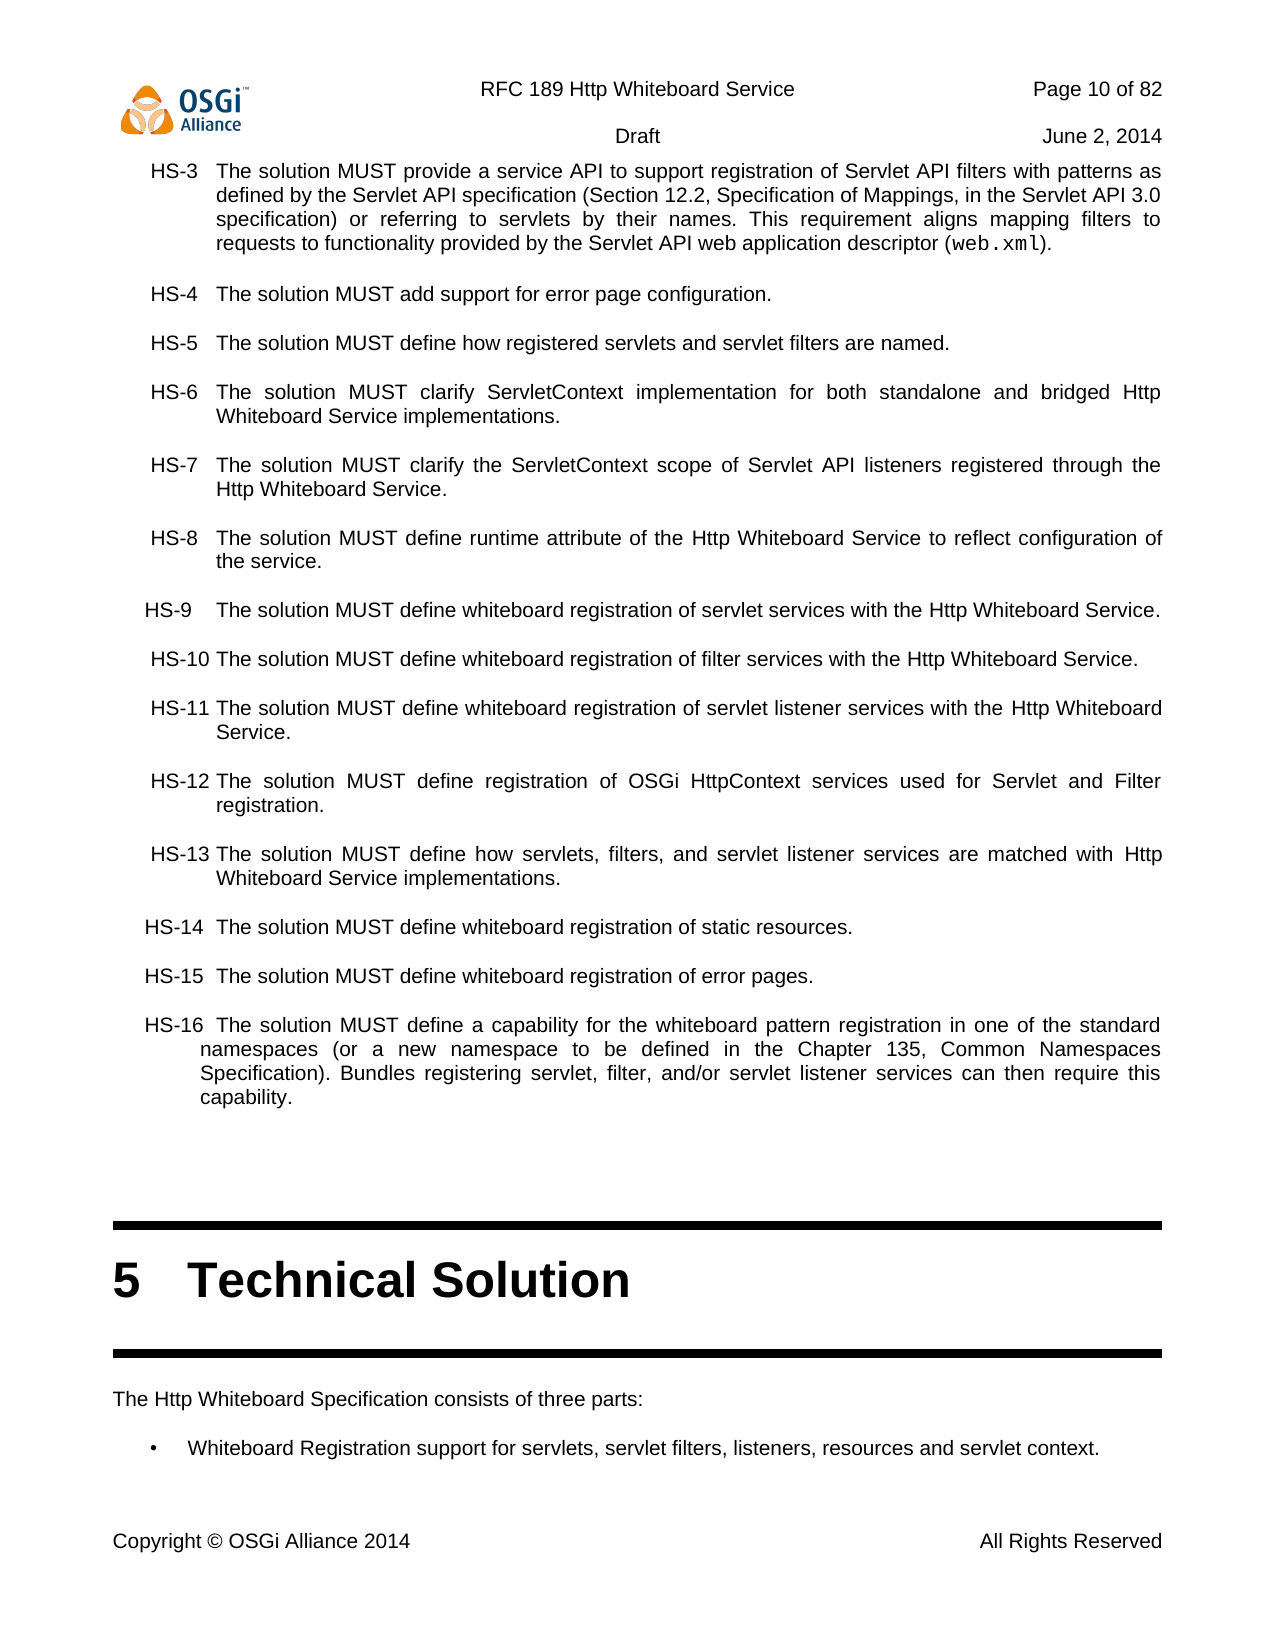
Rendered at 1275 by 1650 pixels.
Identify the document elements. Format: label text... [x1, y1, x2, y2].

text The Http Whiteboard Specification consists of three parts: [112, 1387, 1162, 1411]
list The solution MUST define how registered servlets and servlet filters are named. [150, 331, 1162, 354]
list The solution MUST define whiteboard registration of static resources. [144, 915, 1162, 939]
picture [113, 78, 257, 142]
list The solution MUST define how servlets, filters, and servlet listener services are matched with Http Whiteboard Service implementations. [150, 842, 1162, 890]
list The solution MUST define whiteboard registration of error pages. [144, 964, 1162, 988]
list The solution MUST define whiteboard registration of servlet services with the Http Whiteboard Service. [144, 598, 1162, 622]
list The solution MUST define whiteboard registration of servlet listener services with the Http Whiteboard Service. [150, 696, 1162, 744]
subtitle Technical Solution [112, 1222, 1162, 1358]
list The solution MUST provide a service API to support registration of Servlet API filters with patterns as defined by the Servlet API specification (Section 12.2, Specification of Mappings, in the Servlet API 3.0 specification) or referring to servlets by their names. This requirement aligns mapping filters to requests to functionality provided by the Servlet API web application descriptor (web.xml). [150, 159, 1162, 257]
list The solution MUST define registration of OSGi HttpContext services used for Servlet and Filter registration. [150, 769, 1162, 817]
list The solution MUST define runtime attribute of the Http Whiteboard Service to reflect configuration of the service. [150, 525, 1162, 573]
list The solution MUST clarify the ServletContext scope of Servlet API listeners registered through the Http Whiteboard Service. [150, 452, 1162, 500]
list Whiteboard Registration support for servlets, servlet filters, listeners, resources and servlet context. [150, 1436, 1162, 1460]
list The solution MUST define whiteboard registration of filter services with the Http Whiteboard Service. [150, 647, 1162, 671]
list The solution MUST define a capability for the whiteboard pattern registration in one of the standard namespaces (or a new namespace to be defined in the Chapter 135, Common Namespaces Specification). Bundles registering servlet, filter, and/or servlet listener services can then require this capability. [144, 1013, 1162, 1109]
list The solution MUST clarify ServletContext implementation for both standalone and bridged Http Whiteboard Service implementations. [150, 379, 1162, 427]
list The solution MUST add support for error page configuration. [150, 282, 1162, 306]
